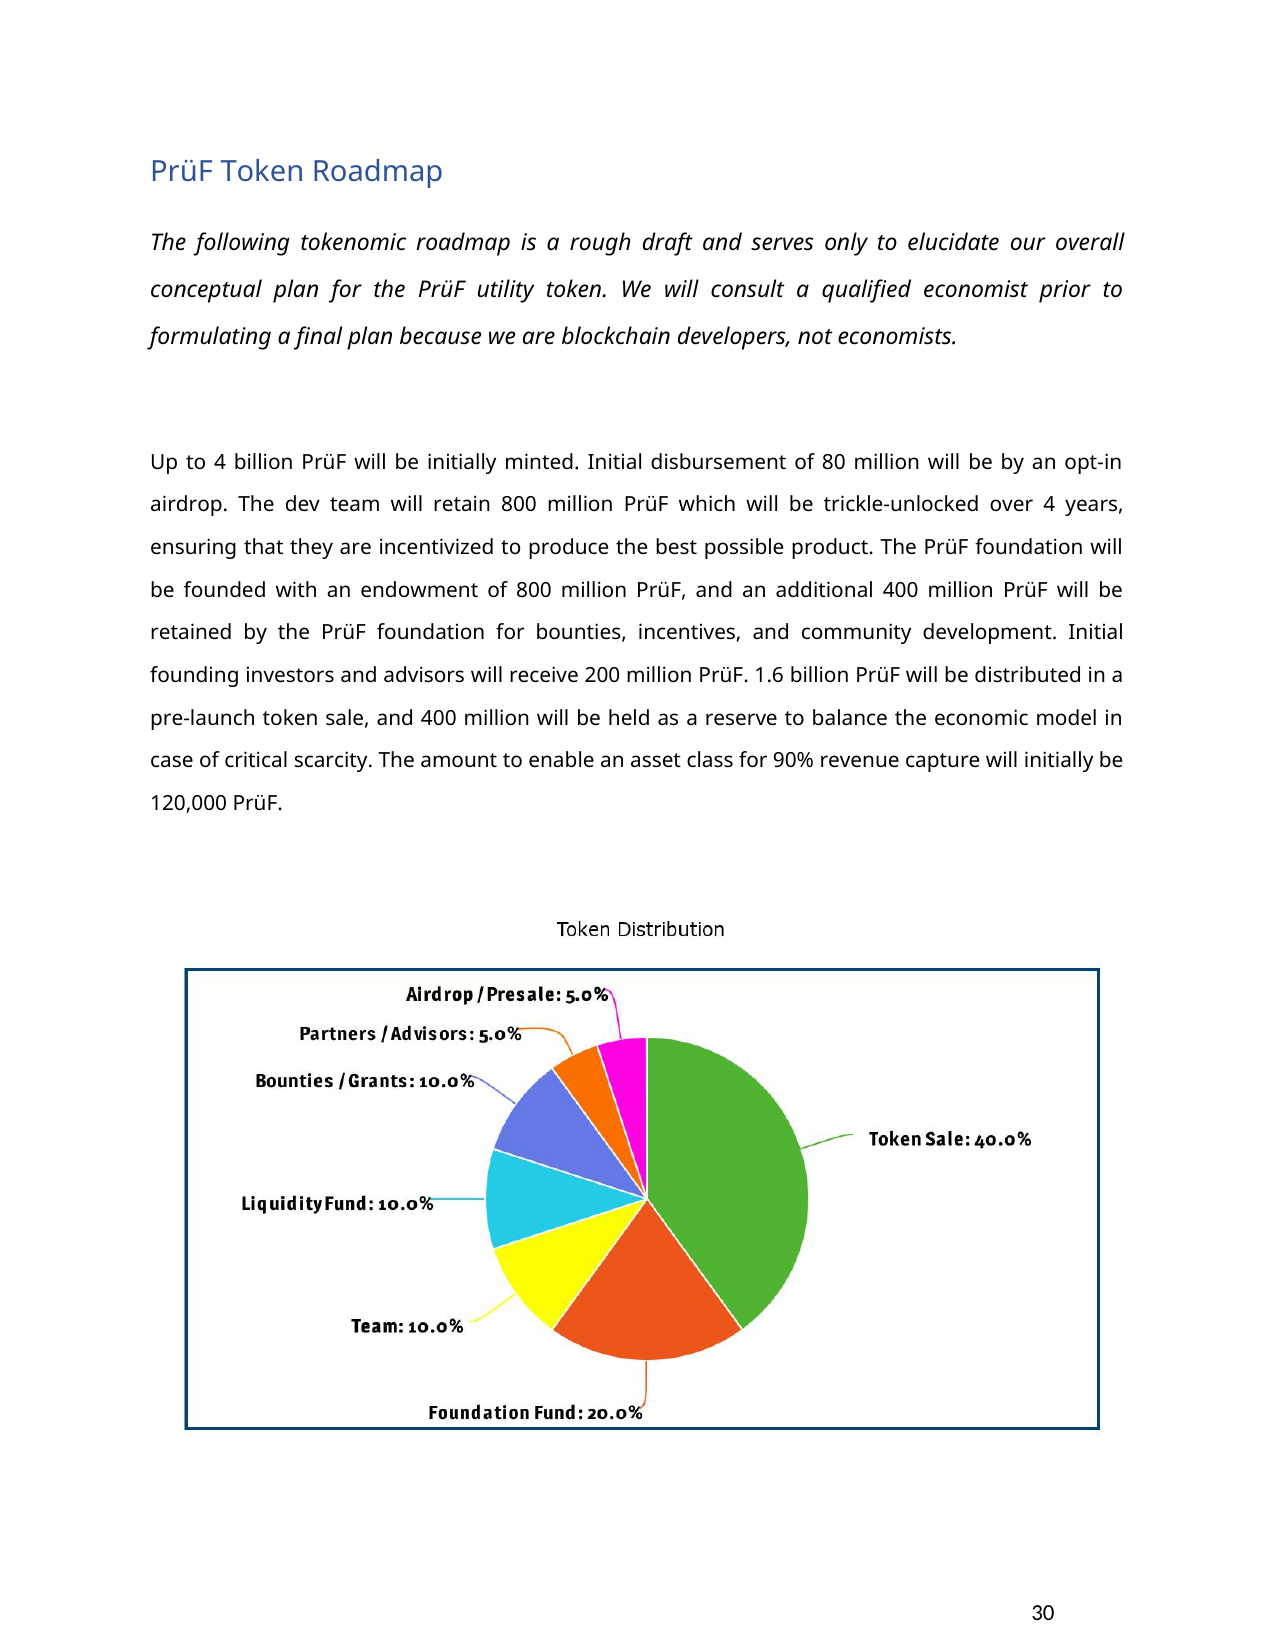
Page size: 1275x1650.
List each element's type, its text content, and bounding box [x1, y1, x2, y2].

text Up to 4 billion PrüF will be initially minted. Initial disbursement of 80 million will be by an opt-in airdrop. The dev team will retain 800 million PrüF which will be trickle-unlocked over 4 years, ensuring that they are incentivized to produce the best possible product. The PrüF foundation will be founded with an endowment of 800 million PrüF, and an additional 400 million PrüF will be retained by the PrüF foundation for bounties, incentives, and community development. Initial founding investors and advisors will receive 200 million PrüF. 1.6 billion PrüF will be distributed in a pre-launch token sale, and 400 million will be held as a reserve to balance the economic model in case of critical scarcity. The amount to enable an asset class for 90% revenue capture will initially be 120,000 PrüF. [150, 447, 1125, 816]
text PrüF Token Roadmap [150, 150, 1125, 190]
text The following tokenomic roadmap is a rough draft and serves only to elucidate our overall conceptual plan for the PrüF utility token. We will consult a qualified economist prior to formulating a final plan because we are blockchain developers, not economists. [150, 226, 1125, 351]
picture [171, 906, 1104, 1441]
